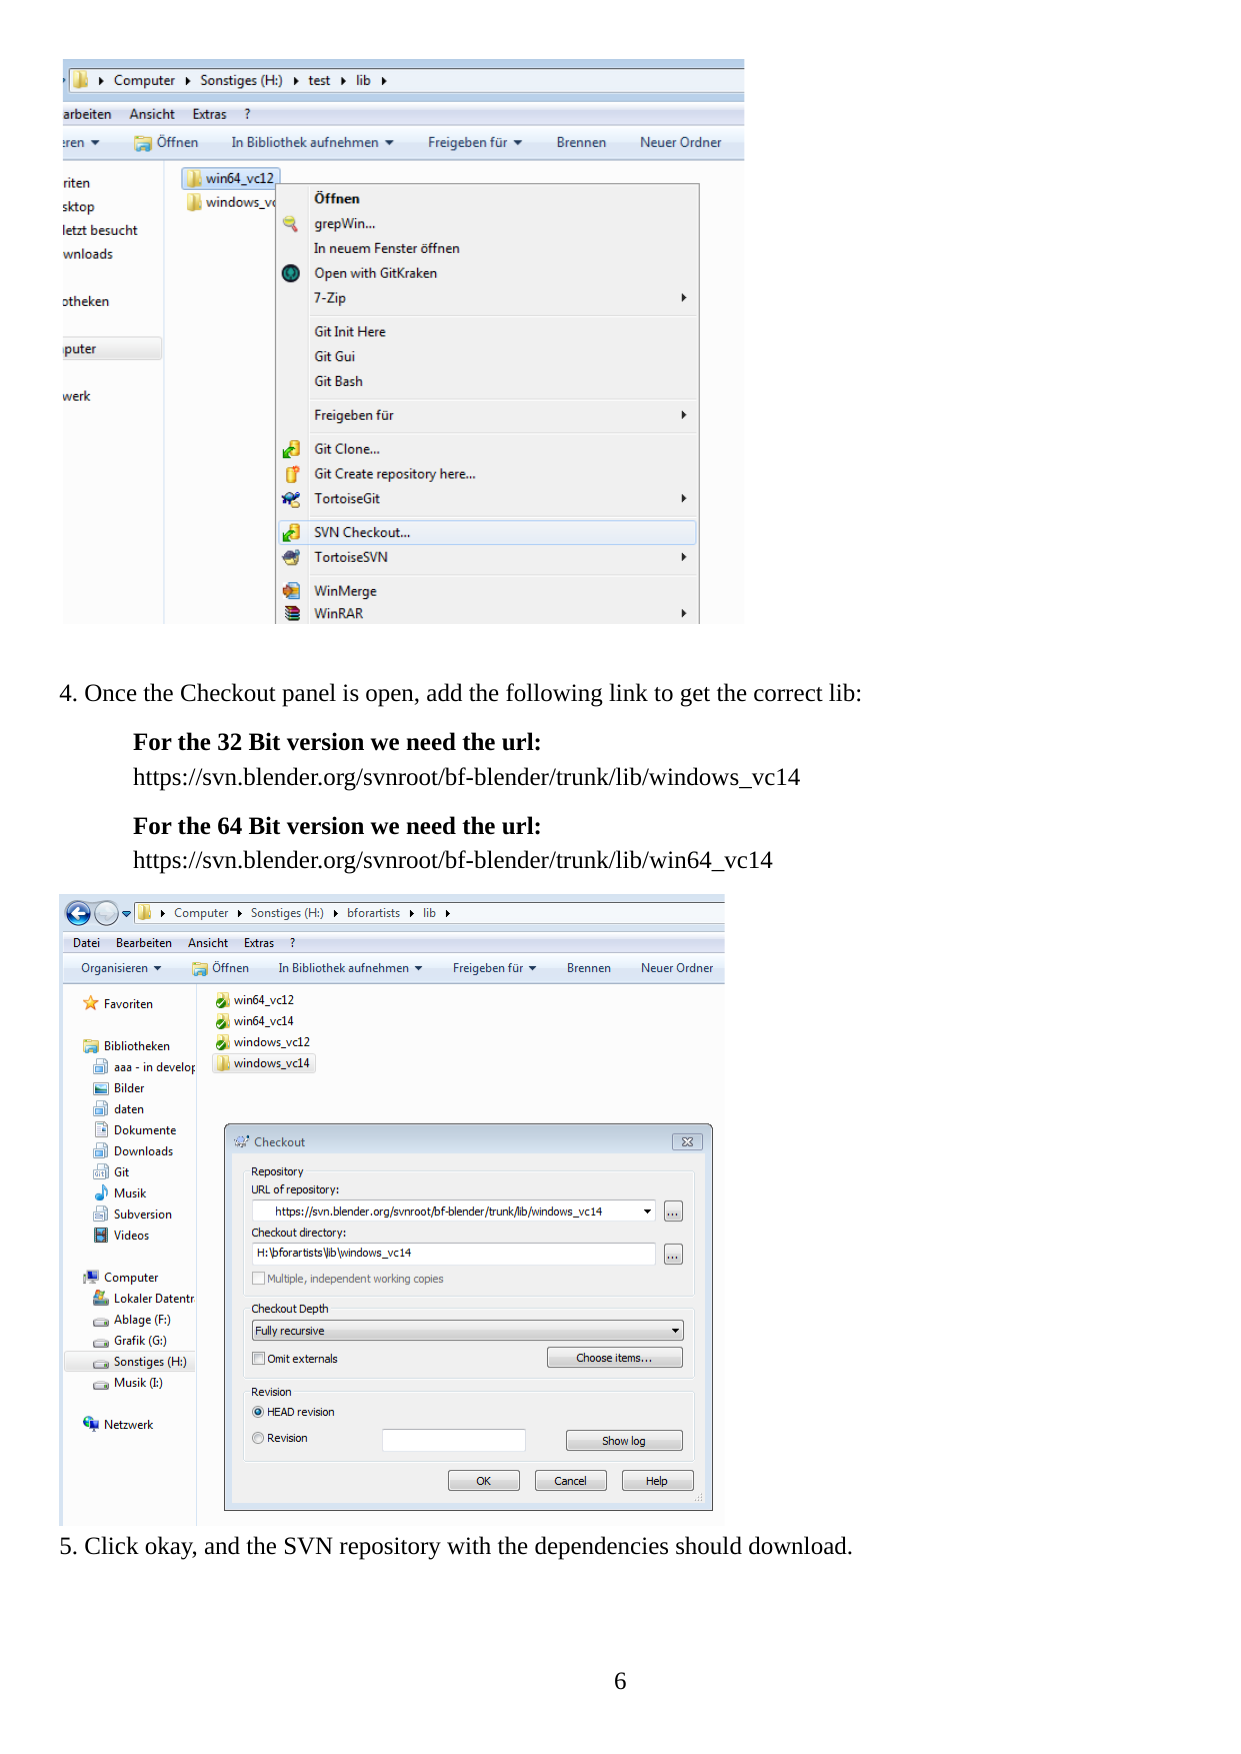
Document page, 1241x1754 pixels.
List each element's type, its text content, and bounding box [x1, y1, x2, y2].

text 5. Click okay, and the SVN repository with the dependencies should download. [59, 1526, 1181, 1560]
picture [62, 59, 745, 624]
picture [59, 894, 725, 1526]
text 4. Once the Checkout panel is open, add the following link to get the correct lib: [59, 678, 1181, 707]
text For the 32 Bit version we need the url: https://svn.blender.org/svnroot/bf-blender/trunk/lib/windows_vc14 [133, 727, 1181, 790]
text For the 64 Bit version we need the url: https://svn.blender.org/svnroot/bf-blender/trunk/lib/win64_vc14 [133, 811, 1181, 874]
